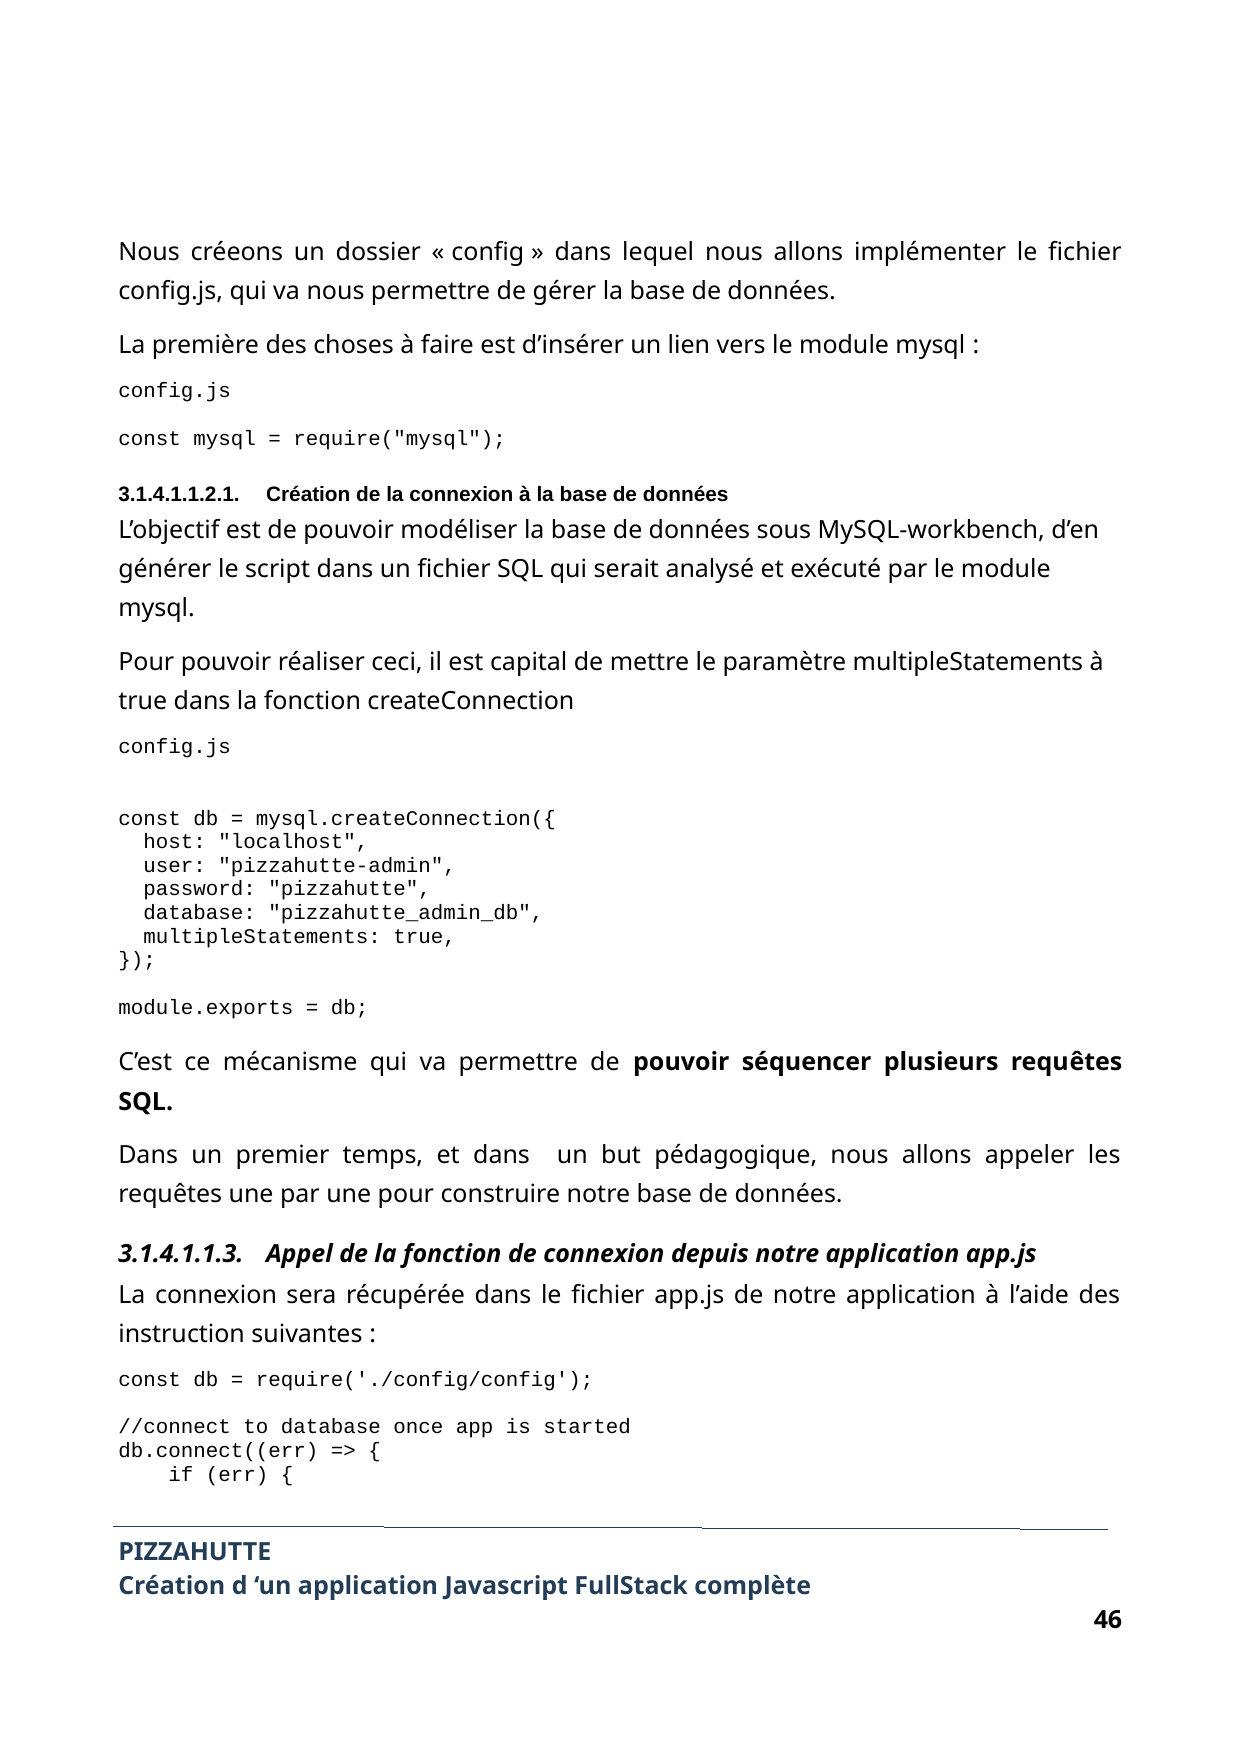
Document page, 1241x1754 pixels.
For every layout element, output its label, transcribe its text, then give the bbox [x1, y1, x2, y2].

text const db = require('./config/config'); [118, 1369, 1122, 1393]
text db.connect((err) => { [118, 1440, 1122, 1464]
text multipleStatements: true, [118, 926, 1122, 949]
text Pour pouvoir réaliser ceci, il est capital de mettre le paramètre multipleStatements à true dans la fonction createConnection [118, 644, 1122, 717]
text config.js [118, 381, 1122, 404]
text Dans un premier temps, et dans un but pédagogique, nous allons appeler les requêtes une par une pour construire notre base de données. [118, 1137, 1122, 1210]
subtitle Création de la connexion à la base de données [118, 481, 1122, 505]
text config.js [118, 737, 1122, 760]
text }); [118, 949, 1122, 973]
text module.exports = db; [118, 997, 1122, 1020]
text database: "pizzahutte_admin_db", [118, 902, 1122, 926]
text Nous créeons un dossier « config » dans lequel nous allons implémenter le fichier config.js, qui va nous permettre de gérer la base de données. [118, 234, 1122, 307]
text const mysql = require("mysql"); [118, 428, 1122, 451]
text if (err) { [118, 1464, 1122, 1487]
text password: "pizzahutte", [118, 878, 1122, 902]
text La première des choses à faire est d’insérer un lien vers le module mysql : [118, 327, 1122, 361]
text La connexion sera récupérée dans le fichier app.js de notre application à l’aide des instruction suivantes : [118, 1276, 1122, 1349]
text user: "pizzahutte-admin", [118, 855, 1122, 878]
text const db = mysql.createConnection({ [118, 807, 1122, 831]
text //connect to database once app is started [118, 1417, 1122, 1440]
text C’est ce mécanisme qui va permettre de pouvoir séquencer plusieurs requêtes SQL. [118, 1044, 1122, 1117]
text L’objectif est de pouvoir modéliser la base de données sous MySQL-workbench, d’en générer le script dans un fichier SQL qui serait analysé et exécuté par le module mysql. [118, 512, 1122, 624]
subtitle Appel de la fonction de connexion depuis notre application app.js [118, 1236, 1122, 1270]
text host: "localhost", [118, 831, 1122, 855]
